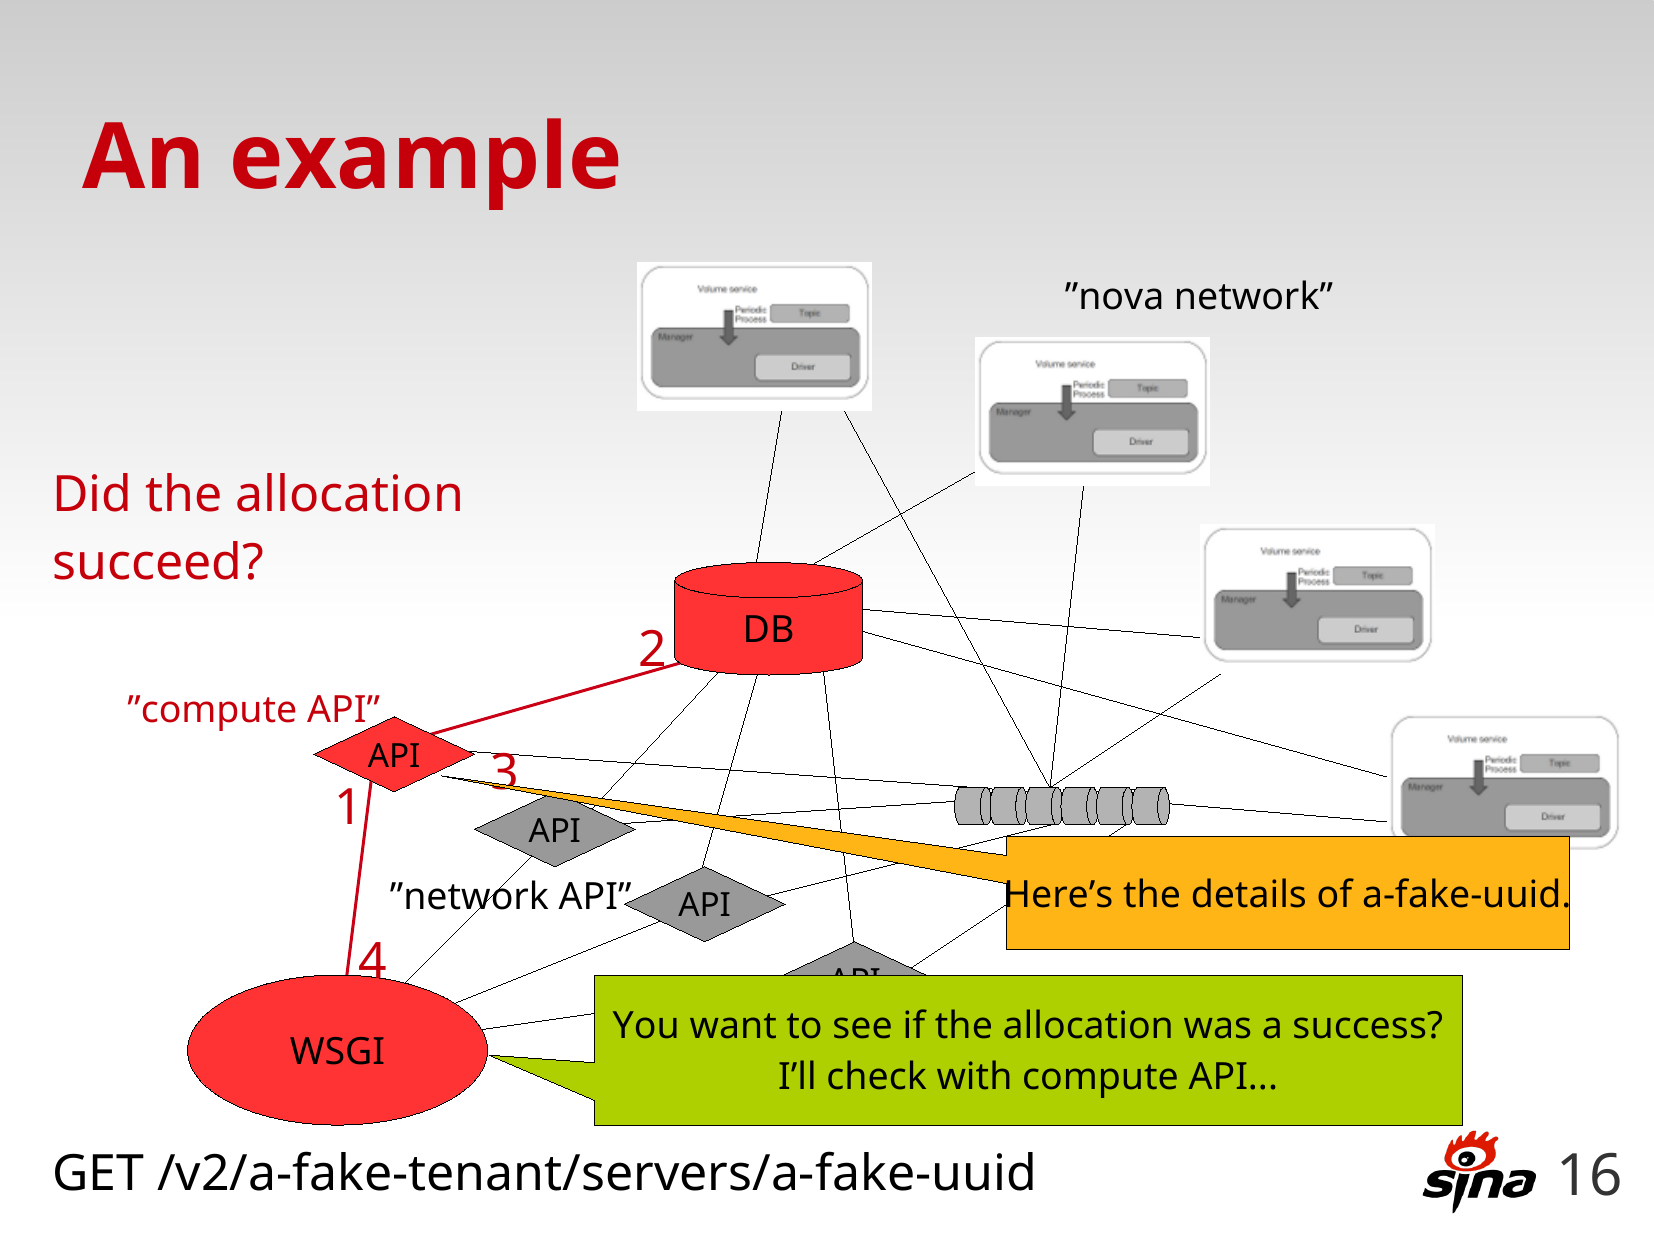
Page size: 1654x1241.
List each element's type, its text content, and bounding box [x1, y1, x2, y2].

picture [1200, 524, 1435, 674]
text_box You want to see if the allocation was a success? I’ll check with compute API... [489, 975, 1463, 1126]
text_box Did the allocation succeed? [37, 450, 601, 577]
picture [637, 262, 872, 411]
text_box API [474, 797, 636, 862]
text_box ”network API” [375, 862, 676, 920]
text_box WSGI [187, 975, 488, 1126]
text_box ”compute API” [112, 675, 413, 732]
text_box Here’s the details of a-fake-uuid. [441, 775, 1570, 950]
text_box API [374, 747, 381, 757]
picture [1387, 712, 1622, 861]
text_box [954, 787, 1170, 825]
text_box DB [674, 562, 863, 676]
text_box API [783, 941, 927, 975]
text_box API [313, 725, 475, 792]
text_box 1 [319, 763, 391, 835]
picture [975, 337, 1210, 486]
title An example [82, 49, 1571, 257]
text_box GET /v2/a-fake-tenant/servers/a-fake-uuid [37, 1129, 1276, 1201]
text_box ”nova network” [1050, 262, 1426, 320]
text_box 3 [475, 728, 547, 790]
picture [1394, 1087, 1564, 1241]
text_box 2 [623, 605, 695, 677]
text_box API [658, 866, 786, 942]
text_box 3 [475, 783, 547, 800]
text_box Queue [1107, 825, 1258, 836]
text_box 4 [343, 917, 415, 989]
